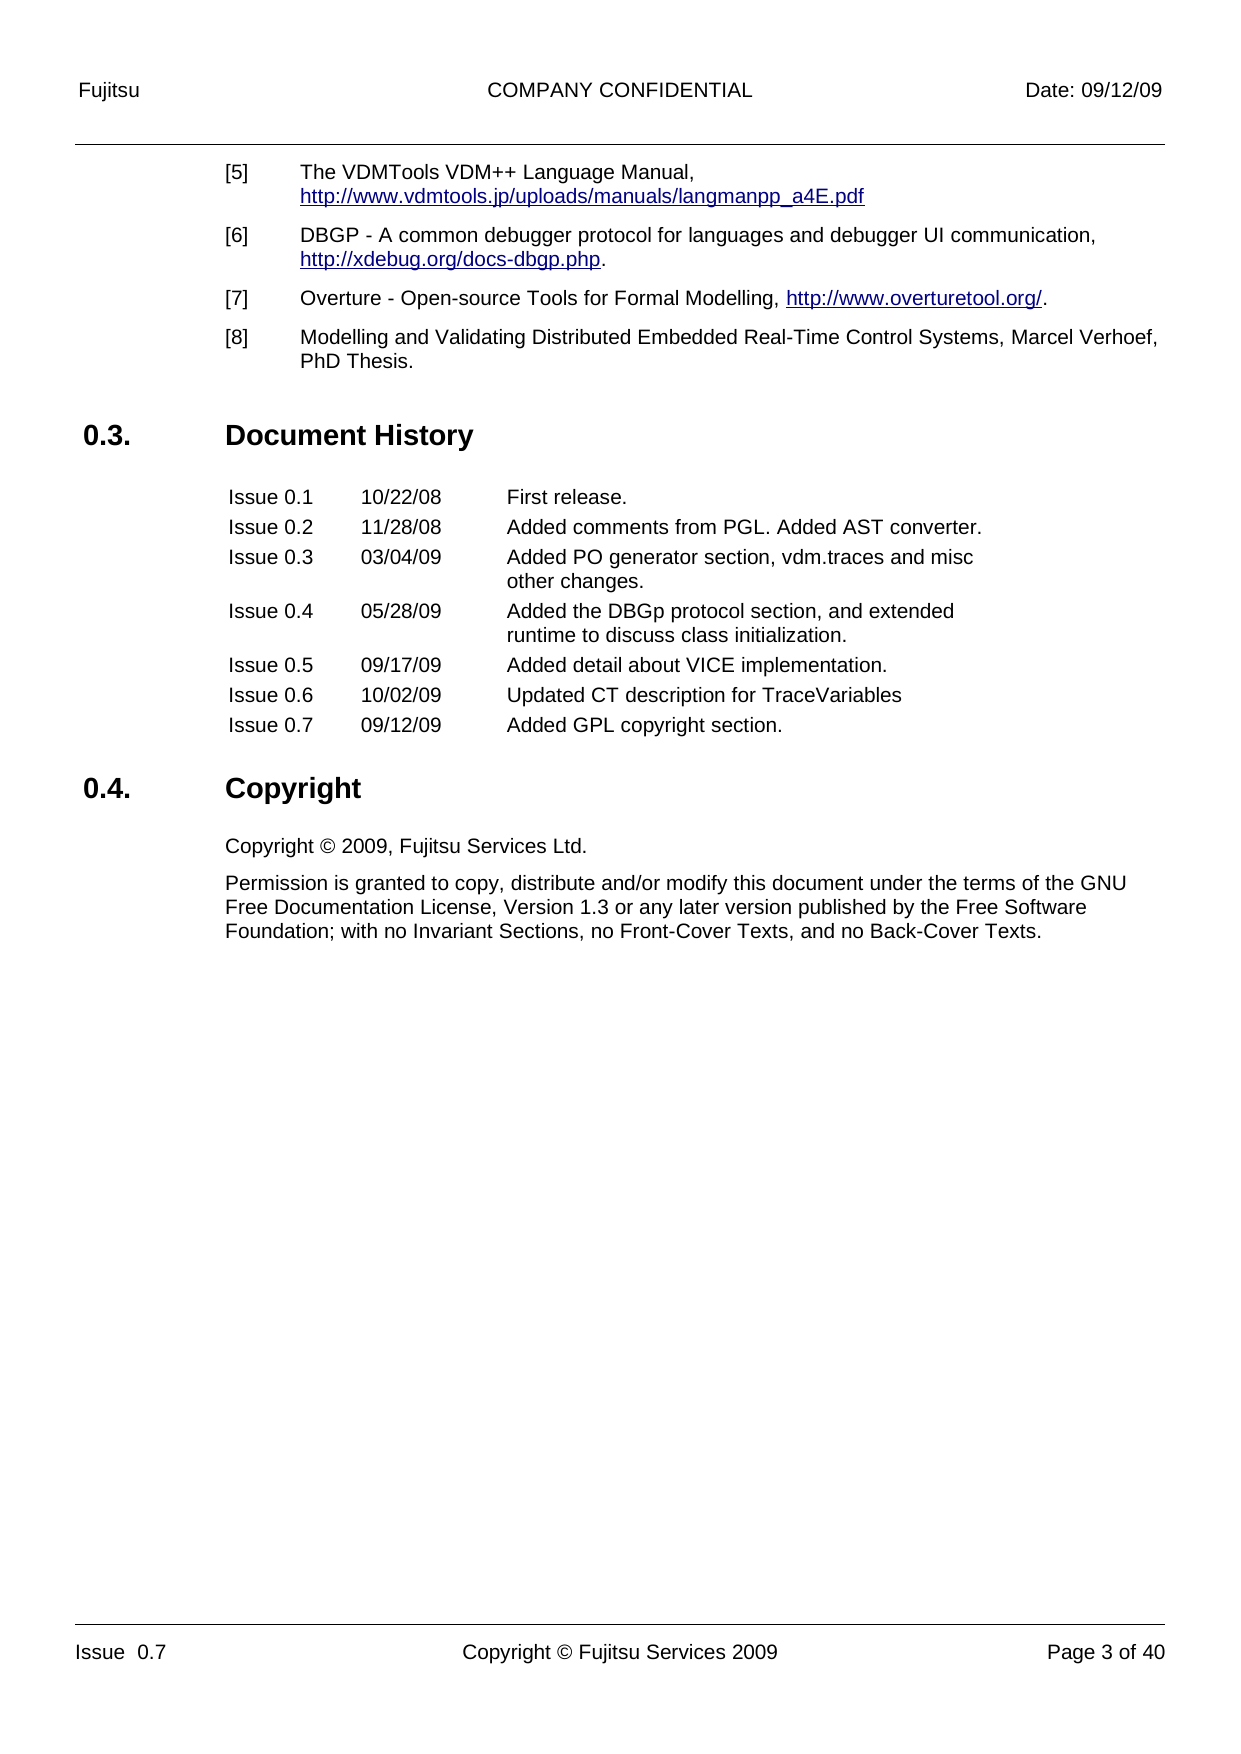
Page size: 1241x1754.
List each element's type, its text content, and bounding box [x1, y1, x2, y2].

table_cell 28/11/08 [358, 512, 503, 542]
table_cell Issue 0.2 [225, 512, 357, 542]
subtitle Document History [75, 418, 1165, 452]
table_cell 04/03/09 [358, 542, 503, 596]
table_header First release. [504, 482, 1015, 512]
table_cell 09/12/09 [358, 710, 503, 741]
table_cell Added detail about VICE implementation. [504, 650, 1015, 680]
table_cell Issue 0.5 [225, 650, 357, 680]
table_header 22/10/08 [358, 482, 503, 512]
table_cell Issue 0.7 [225, 710, 357, 741]
table_cell Issue 0.3 [225, 542, 357, 596]
table_cell Added GPL copyright section. [504, 710, 1015, 741]
table_cell 28/05/09 [358, 596, 503, 650]
text Permission is granted to copy, distribute and/or modify this document under the terms of the GNU Free Documentation License, Version 1.3 or any later version published by the Free Software Foundation; with no Invariant Sections, no Front-Cover Texts, and no Back-Cover Texts. [225, 871, 1165, 943]
table_header Issue 0.1 [225, 482, 357, 512]
list DBGP - A common debugger protocol for languages and debugger UI communication, http://xdebug.org/docs-dbgp.php. [225, 223, 1165, 271]
table_cell Updated CT description for TraceVariables [504, 680, 1015, 710]
list Overture - Open-source Tools for Formal Modelling, http://www.overturetool.org/. [225, 286, 1165, 310]
list Modelling and Validating Distributed Embedded Real-Time Control Systems, Marcel Verhoef, PhD Thesis. [225, 325, 1165, 373]
table_cell Added the DBGp protocol section, and extended runtime to discuss class initialization. [504, 596, 1015, 650]
table_cell Issue 0.4 [225, 596, 357, 650]
text Copyright © 2009, Fujitsu Services Ltd. [225, 834, 1165, 858]
subtitle Copyright [75, 771, 1165, 804]
table_cell Added PO generator section, vdm.traces and misc other changes. [504, 542, 1015, 596]
table_cell Issue 0.6 [225, 680, 357, 710]
table_cell 17/09/09 [358, 650, 503, 680]
table_cell Added comments from PGL. Added AST converter. [504, 512, 1015, 542]
table_cell 02/10/09 [358, 680, 503, 710]
list The VDMTools VDM++ Language Manual, http://www.vdmtools.jp/uploads/manuals/langmanpp_a4E.pdf [225, 160, 1165, 208]
